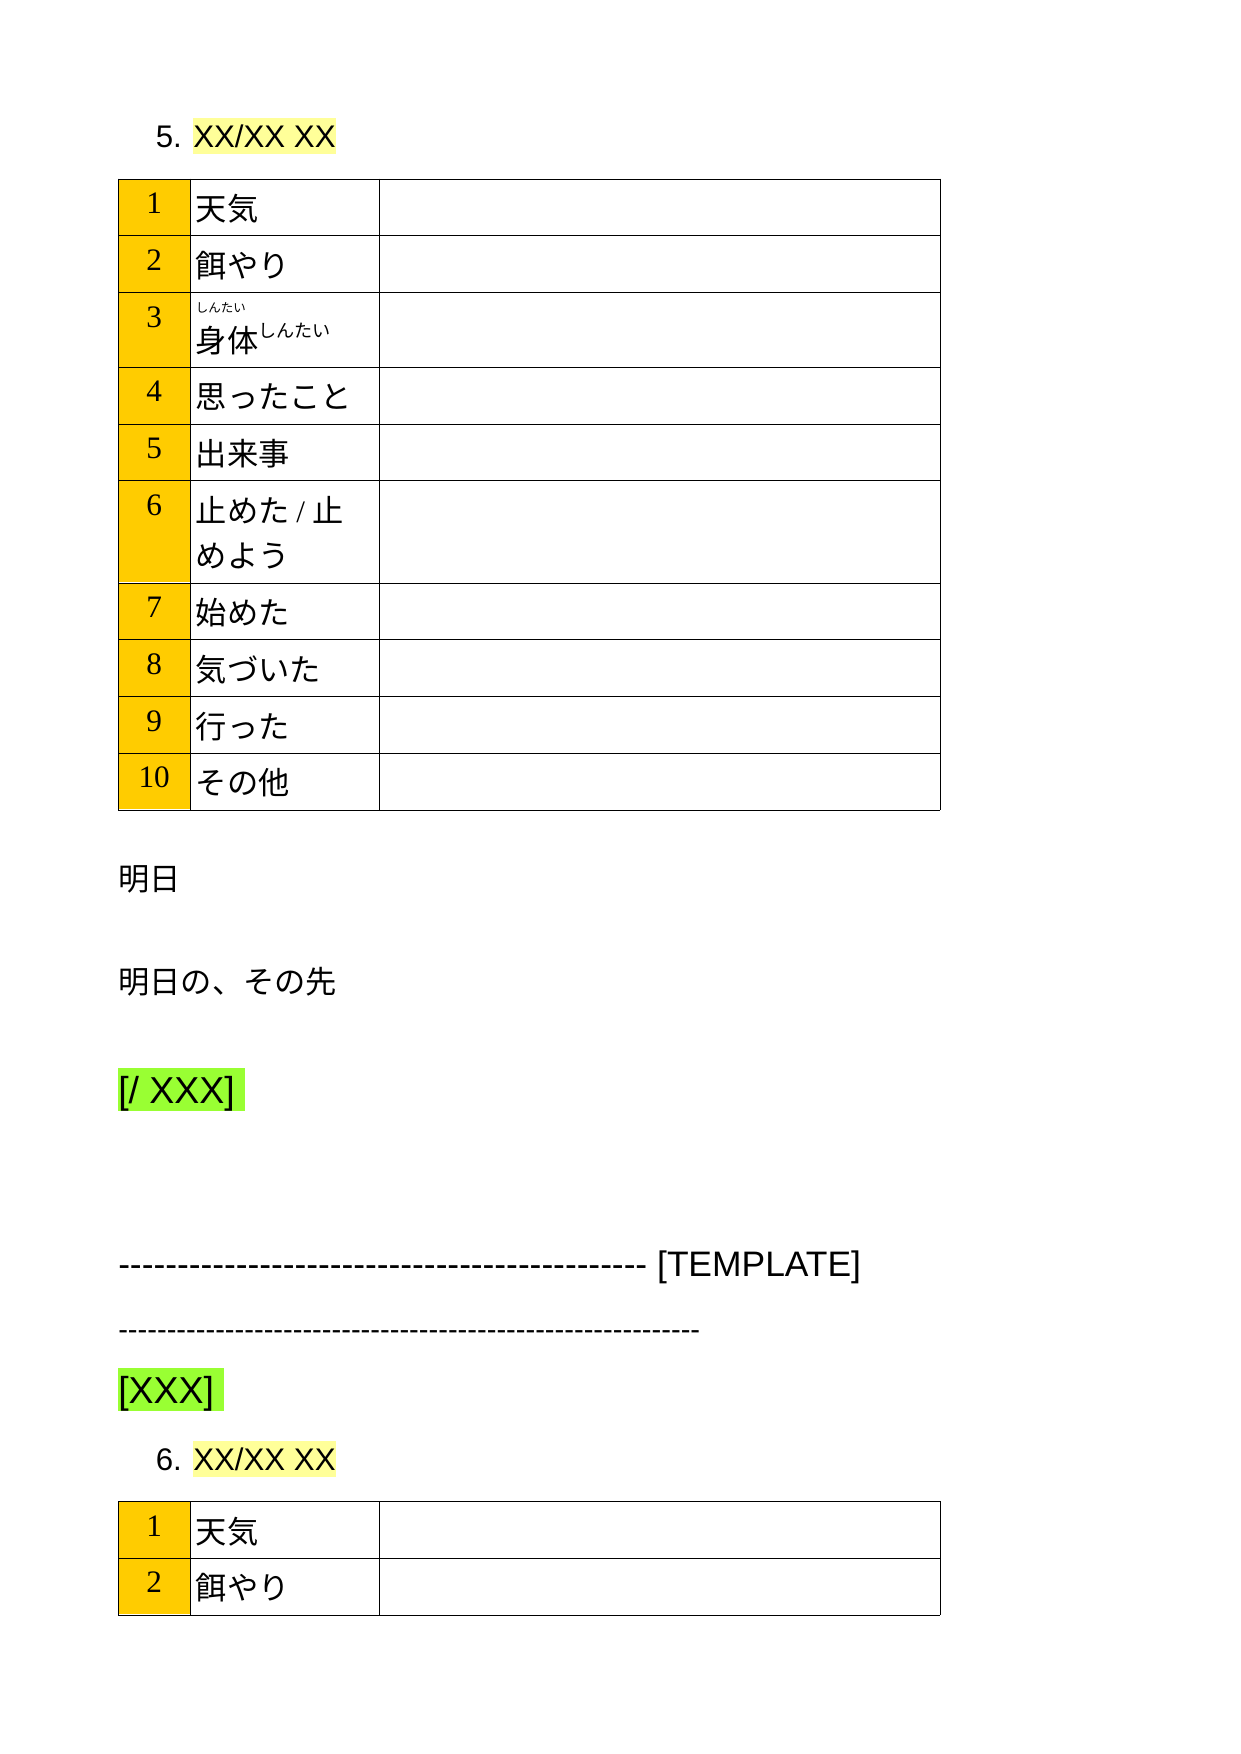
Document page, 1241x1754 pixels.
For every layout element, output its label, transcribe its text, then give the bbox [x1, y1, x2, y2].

table_header [380, 180, 940, 235]
table_cell 思ったこと [191, 368, 379, 424]
table_cell 7 [119, 584, 190, 639]
table_cell 餌やり [191, 1559, 379, 1614]
table_header 天気 [191, 180, 379, 235]
table_cell 身体しんたいしんたい [191, 293, 379, 367]
table_cell 始めた [191, 584, 379, 639]
text ------------------------------------------------------------ [118, 1312, 1122, 1346]
list XX/XX XX [156, 118, 1122, 154]
table_cell 止めた / 止めよう [191, 481, 379, 582]
table_cell その他 [191, 754, 379, 809]
table_cell [380, 368, 940, 424]
table_cell [380, 1559, 940, 1614]
table_cell 行った [191, 697, 379, 753]
text --------------------------------------------- [TEMPLATE] [118, 1244, 1122, 1284]
table_cell 2 [119, 1559, 190, 1614]
table_cell 5 [119, 425, 190, 480]
table_cell [380, 481, 940, 582]
table_cell 2 [119, 236, 190, 292]
table_header 天気 [191, 1502, 379, 1558]
table_cell [380, 425, 940, 480]
table_cell [380, 754, 940, 809]
table_cell 10 [119, 754, 190, 809]
table_header 1 [119, 180, 190, 235]
table_cell 4 [119, 368, 190, 424]
table_cell [380, 697, 940, 753]
table_header [380, 1502, 940, 1558]
table_header 1 [119, 1502, 190, 1558]
table_cell 9 [119, 697, 190, 753]
table_cell 8 [119, 640, 190, 696]
text [/ XXX] [118, 1068, 1122, 1111]
text 明日の、その先 [118, 964, 1122, 1001]
table_cell [380, 293, 940, 367]
list XX/XX XX [156, 1441, 1122, 1477]
text [XXX] [118, 1368, 1122, 1411]
table_cell 出来事 [191, 425, 379, 480]
table_cell [380, 640, 940, 696]
table_cell 6 [119, 481, 190, 582]
text 明日 [118, 861, 1122, 897]
table_cell [380, 236, 940, 292]
table_cell [380, 584, 940, 639]
table_cell 気づいた [191, 640, 379, 696]
table_cell 餌やり [191, 236, 379, 292]
table_cell 3 [119, 293, 190, 367]
